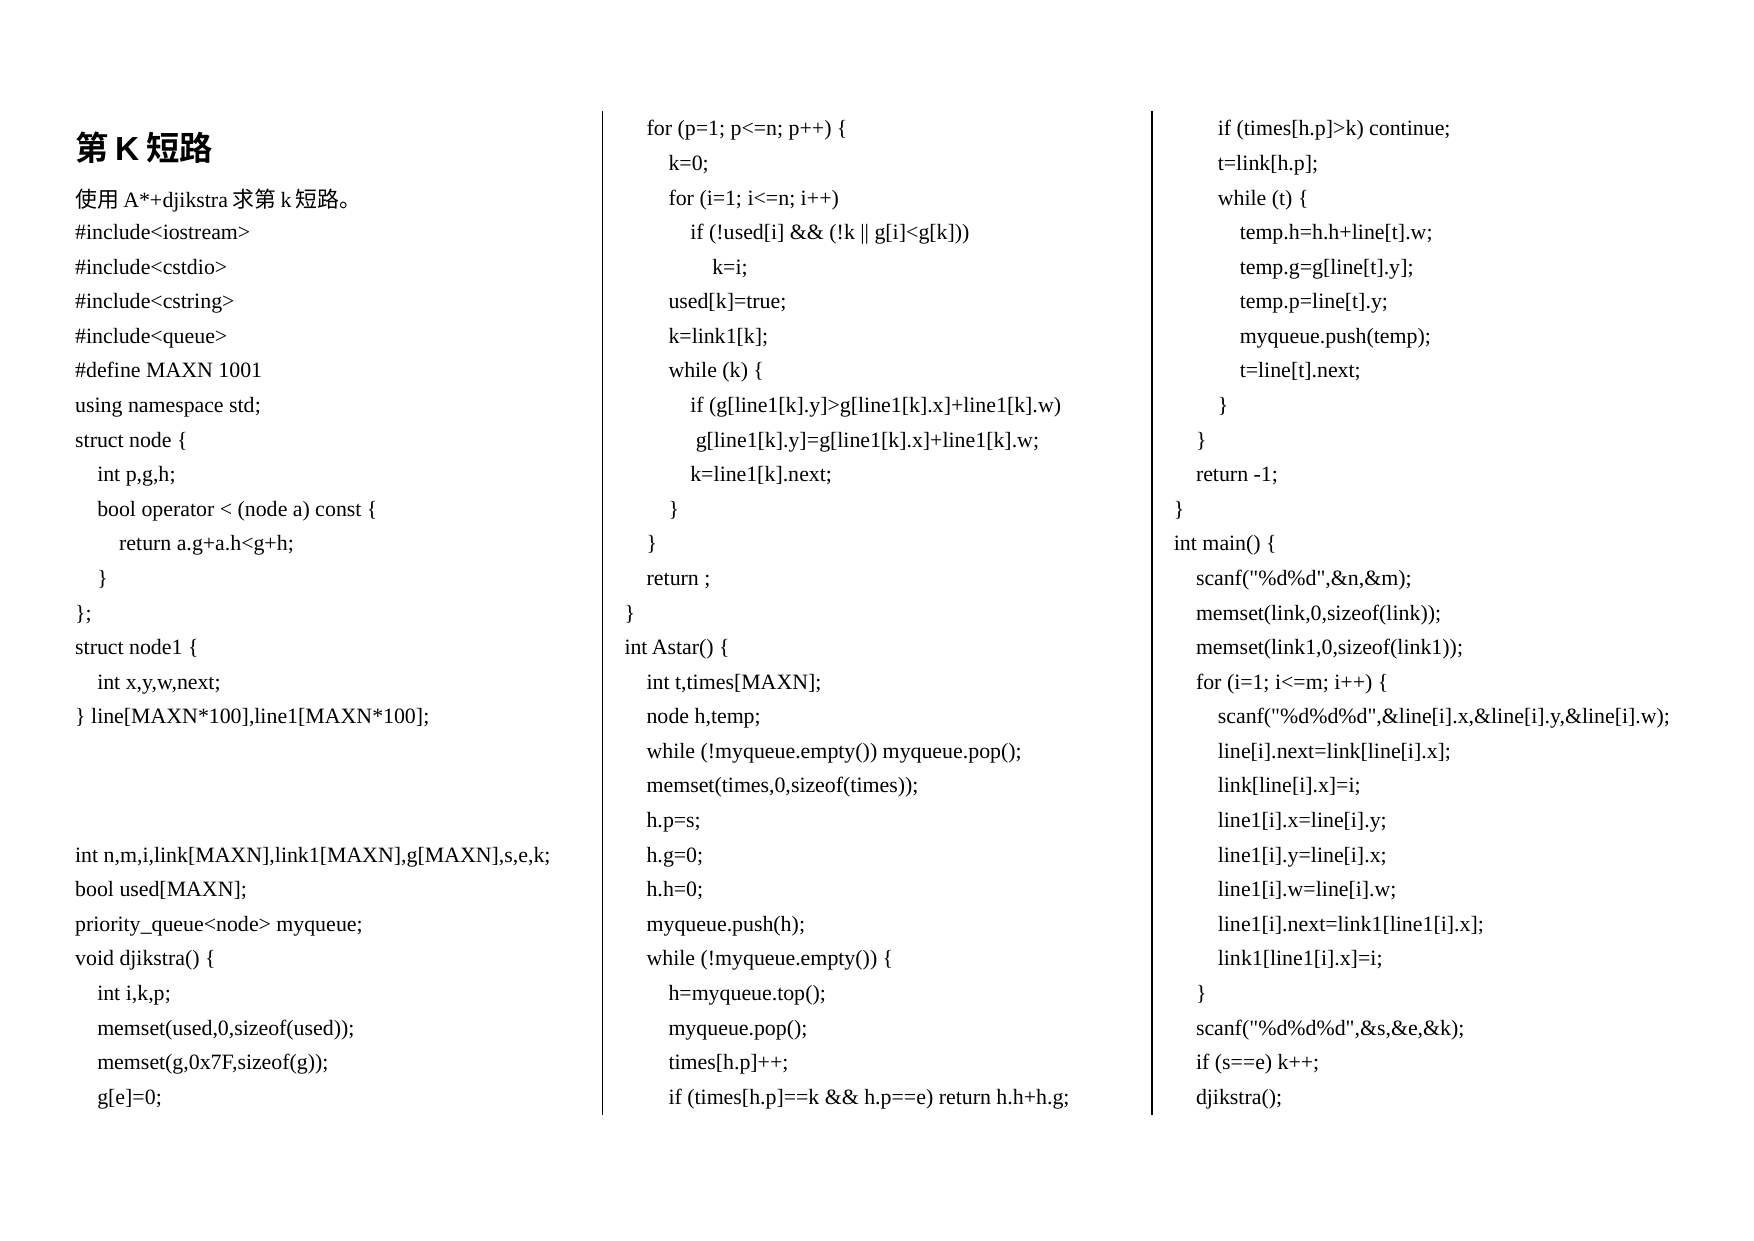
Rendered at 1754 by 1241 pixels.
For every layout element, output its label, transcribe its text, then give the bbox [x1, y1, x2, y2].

text node h,temp; [624, 699, 1129, 734]
text if (times[h.p]==k && h.p==e) return h.h+h.g; [624, 1079, 1129, 1114]
text if (!used[i] && (!k || g[i]<g[k])) [624, 215, 1129, 249]
text struct node1 { [75, 630, 580, 664]
text int Astar() { [624, 630, 1129, 664]
subtitle 第K短路 [75, 111, 580, 180]
text while (!myqueue.empty()) { [624, 941, 1129, 976]
text } [624, 492, 1129, 526]
text void djikstra() { [75, 941, 580, 976]
text int i,k,p; [75, 976, 580, 1010]
text line1[i].w=line[i].w; [1174, 872, 1679, 907]
text } line[MAXN*100],line1[MAXN*100]; [75, 699, 580, 734]
text int n,m,i,link[MAXN],link1[MAXN],g[MAXN],s,e,k; [75, 837, 580, 872]
text memset(g,0x7F,sizeof(g)); [75, 1045, 580, 1079]
text t=link[h.p]; [1174, 146, 1679, 180]
text h.g=0; [624, 837, 1129, 872]
text int t,times[MAXN]; [624, 664, 1129, 699]
text for (i=1; i<=m; i++) { [1174, 664, 1679, 699]
text temp.p=line[t].y; [1174, 284, 1679, 319]
text priority_queue<node> myqueue; [75, 907, 580, 941]
text memset(link,0,sizeof(link)); [1174, 595, 1679, 630]
text h.p=s; [624, 803, 1129, 837]
text line1[i].y=line[i].x; [1174, 837, 1679, 872]
text } [1174, 422, 1679, 457]
text int x,y,w,next; [75, 664, 580, 699]
text } [75, 561, 580, 595]
text scanf("%d%d%d",&line[i].x,&line[i].y,&line[i].w); [1174, 699, 1679, 734]
text int main() { [1174, 526, 1679, 561]
text return ; [624, 561, 1129, 595]
text k=i; [624, 249, 1129, 284]
text #include<cstdio> [75, 249, 580, 284]
text #include<cstring> [75, 284, 580, 319]
text while (!myqueue.empty()) myqueue.pop(); [624, 734, 1129, 768]
text myqueue.push(temp); [1174, 319, 1679, 353]
text } [624, 595, 1129, 630]
text link[line[i].x]=i; [1174, 768, 1679, 803]
text #include<queue> [75, 319, 580, 353]
text line1[i].x=line[i].y; [1174, 803, 1679, 837]
text g[line1[k].y]=g[line1[k].x]+line1[k].w; [624, 422, 1129, 457]
text if (times[h.p]>k) continue; [1174, 111, 1679, 146]
text temp.h=h.h+line[t].w; [1174, 215, 1679, 249]
text #include<iostream> [75, 215, 580, 249]
text h=myqueue.top(); [624, 976, 1129, 1010]
text djikstra(); [1174, 1079, 1679, 1114]
text for (i=1; i<=n; i++) [624, 180, 1129, 215]
text k=line1[k].next; [624, 457, 1129, 492]
text } [1174, 976, 1679, 1010]
text scanf("%d%d%d",&s,&e,&k); [1174, 1010, 1679, 1045]
text if (g[line1[k].y]>g[line1[k].x]+line1[k].w) [624, 388, 1129, 422]
text line[i].next=link[line[i].x]; [1174, 734, 1679, 768]
text k=link1[k]; [624, 319, 1129, 353]
text scanf("%d%d",&n,&m); [1174, 561, 1679, 595]
text t=line[t].next; [1174, 353, 1679, 388]
text memset(used,0,sizeof(used)); [75, 1010, 580, 1045]
text bool used[MAXN]; [75, 872, 580, 907]
text if (s==e) k++; [1174, 1045, 1679, 1079]
text link1[line1[i].x]=i; [1174, 941, 1679, 976]
text for (p=1; p<=n; p++) { [624, 111, 1129, 146]
text }; [75, 595, 580, 630]
text 使用A*+djikstra求第k短路。 [75, 180, 580, 215]
text while (k) { [624, 353, 1129, 388]
text struct node { [75, 422, 580, 457]
text myqueue.push(h); [624, 907, 1129, 941]
text k=0; [624, 146, 1129, 180]
text line1[i].next=link1[line1[i].x]; [1174, 907, 1679, 941]
text used[k]=true; [624, 284, 1129, 319]
text #define MAXN 1001 [75, 353, 580, 388]
text h.h=0; [624, 872, 1129, 907]
text memset(link1,0,sizeof(link1)); [1174, 630, 1679, 664]
text } [624, 526, 1129, 561]
text while (t) { [1174, 180, 1679, 215]
text return a.g+a.h<g+h; [75, 526, 580, 561]
text myqueue.pop(); [624, 1010, 1129, 1045]
text int p,g,h; [75, 457, 580, 492]
text bool operator < (node a) const { [75, 492, 580, 526]
text } [1174, 492, 1679, 526]
text using namespace std; [75, 388, 580, 422]
text } [1174, 388, 1679, 422]
text g[e]=0; [75, 1079, 580, 1114]
text memset(times,0,sizeof(times)); [624, 768, 1129, 803]
text temp.g=g[line[t].y]; [1174, 249, 1679, 284]
text times[h.p]++; [624, 1045, 1129, 1079]
text return -1; [1174, 457, 1679, 492]
